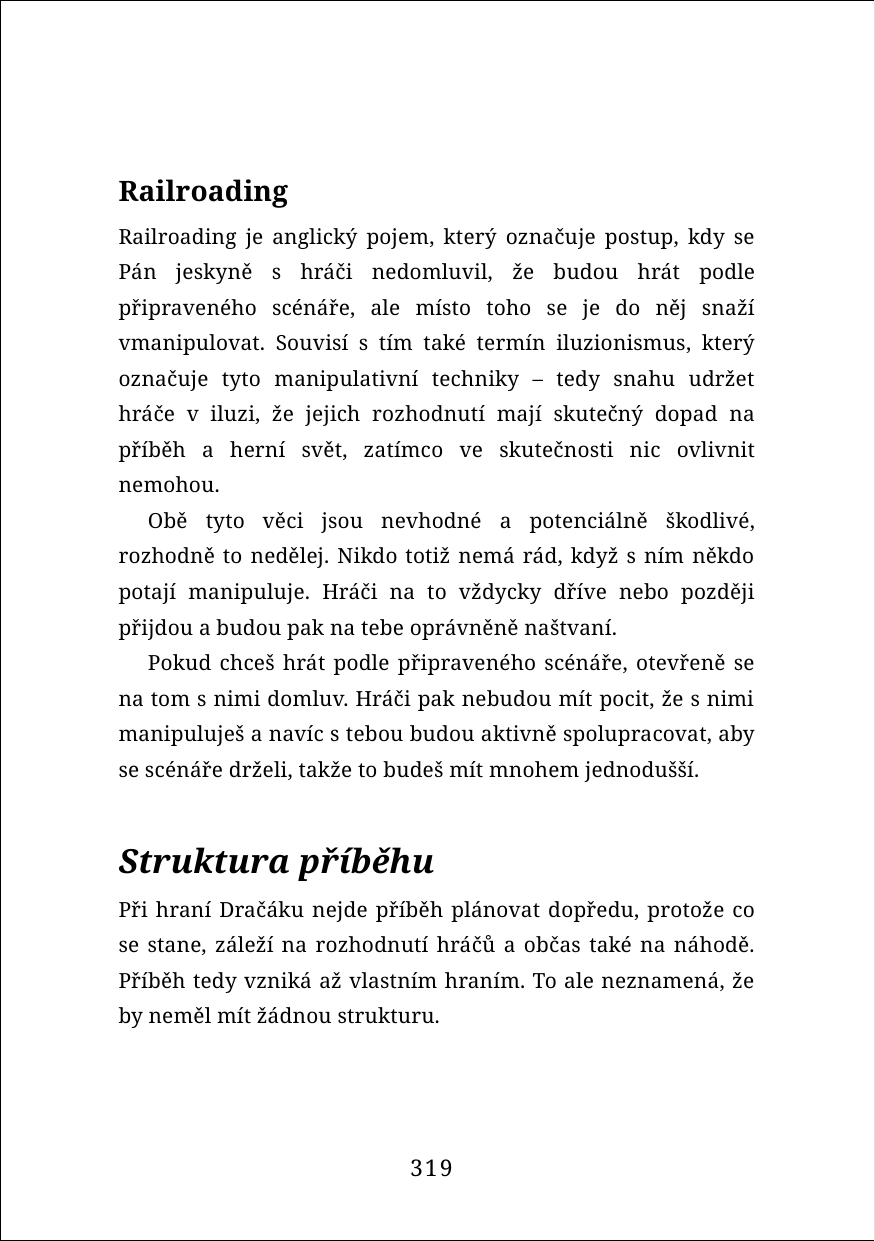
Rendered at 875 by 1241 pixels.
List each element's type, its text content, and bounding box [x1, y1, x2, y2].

text Railroading je anglický pojem, který označuje postup, kdy se Pán jeskyně s hráči nedomluvil, že budou hrát podle připraveného scénáře, ale místo toho se je do něj snaží vmanipulovat. Souvisí s tím také termín iluzionismus, který označuje tyto manipulativní techniky – tedy snahu udržet hráče v iluzi, že jejich rozhodnutí mají skutečný dopad na příběh a herní svět, zatímco ve skutečnosti nic ovlivnit nemohou. Obě tyto věci jsou nevhodné a potenciálně škodlivé, rozhodně to nedělej. Nikdo totiž nemá rád, když s ním někdo potají manipuluje. Hráči na to vždycky dříve nebo později přijdou a budou pak na tebe oprávněně naštvaní. Pokud chceš hrát podle připraveného scénáře, otevřeně se na tom s nimi domluv. Hráči pak nebudou mít pocit, že s nimi manipuluješ a navíc s tebou budou aktivně spolupracovat, aby se scénáře drželi, takže to budeš mít mnohem jednodušší. [118, 222, 756, 783]
subtitle Railroading [118, 172, 756, 210]
subtitle Struktura příběhu [118, 837, 756, 883]
text Při hraní Dračáku nejde příběh plánovat dopředu, protože co se stane, záleží na rozhodnutí hráčů a občas také na náhodě. Příběh tedy vzniká až vlastním hraním. To ale neznamená, že by neměl mít žádnou strukturu. [118, 895, 756, 1030]
